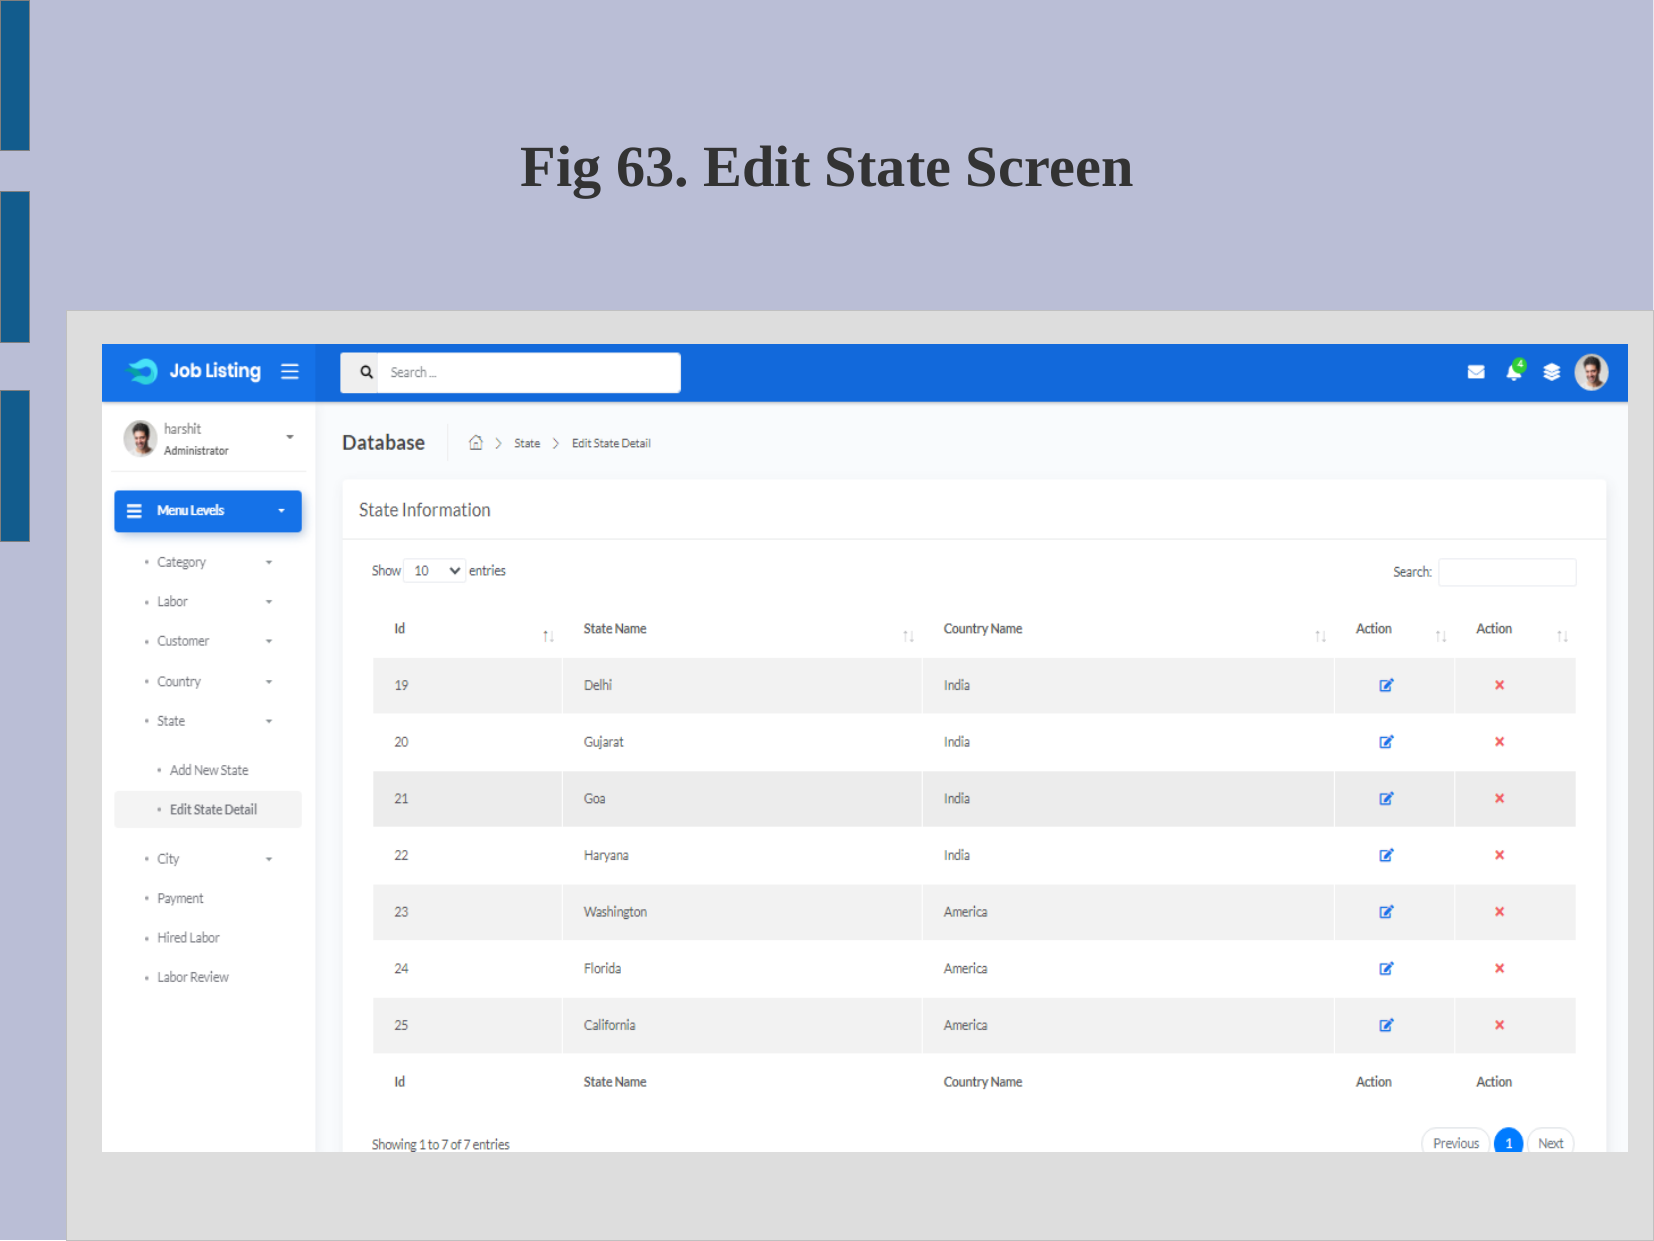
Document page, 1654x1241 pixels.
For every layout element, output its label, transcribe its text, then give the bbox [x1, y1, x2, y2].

title Fig 63. Edit State Screen [121, 62, 1534, 271]
picture [102, 344, 1628, 1152]
